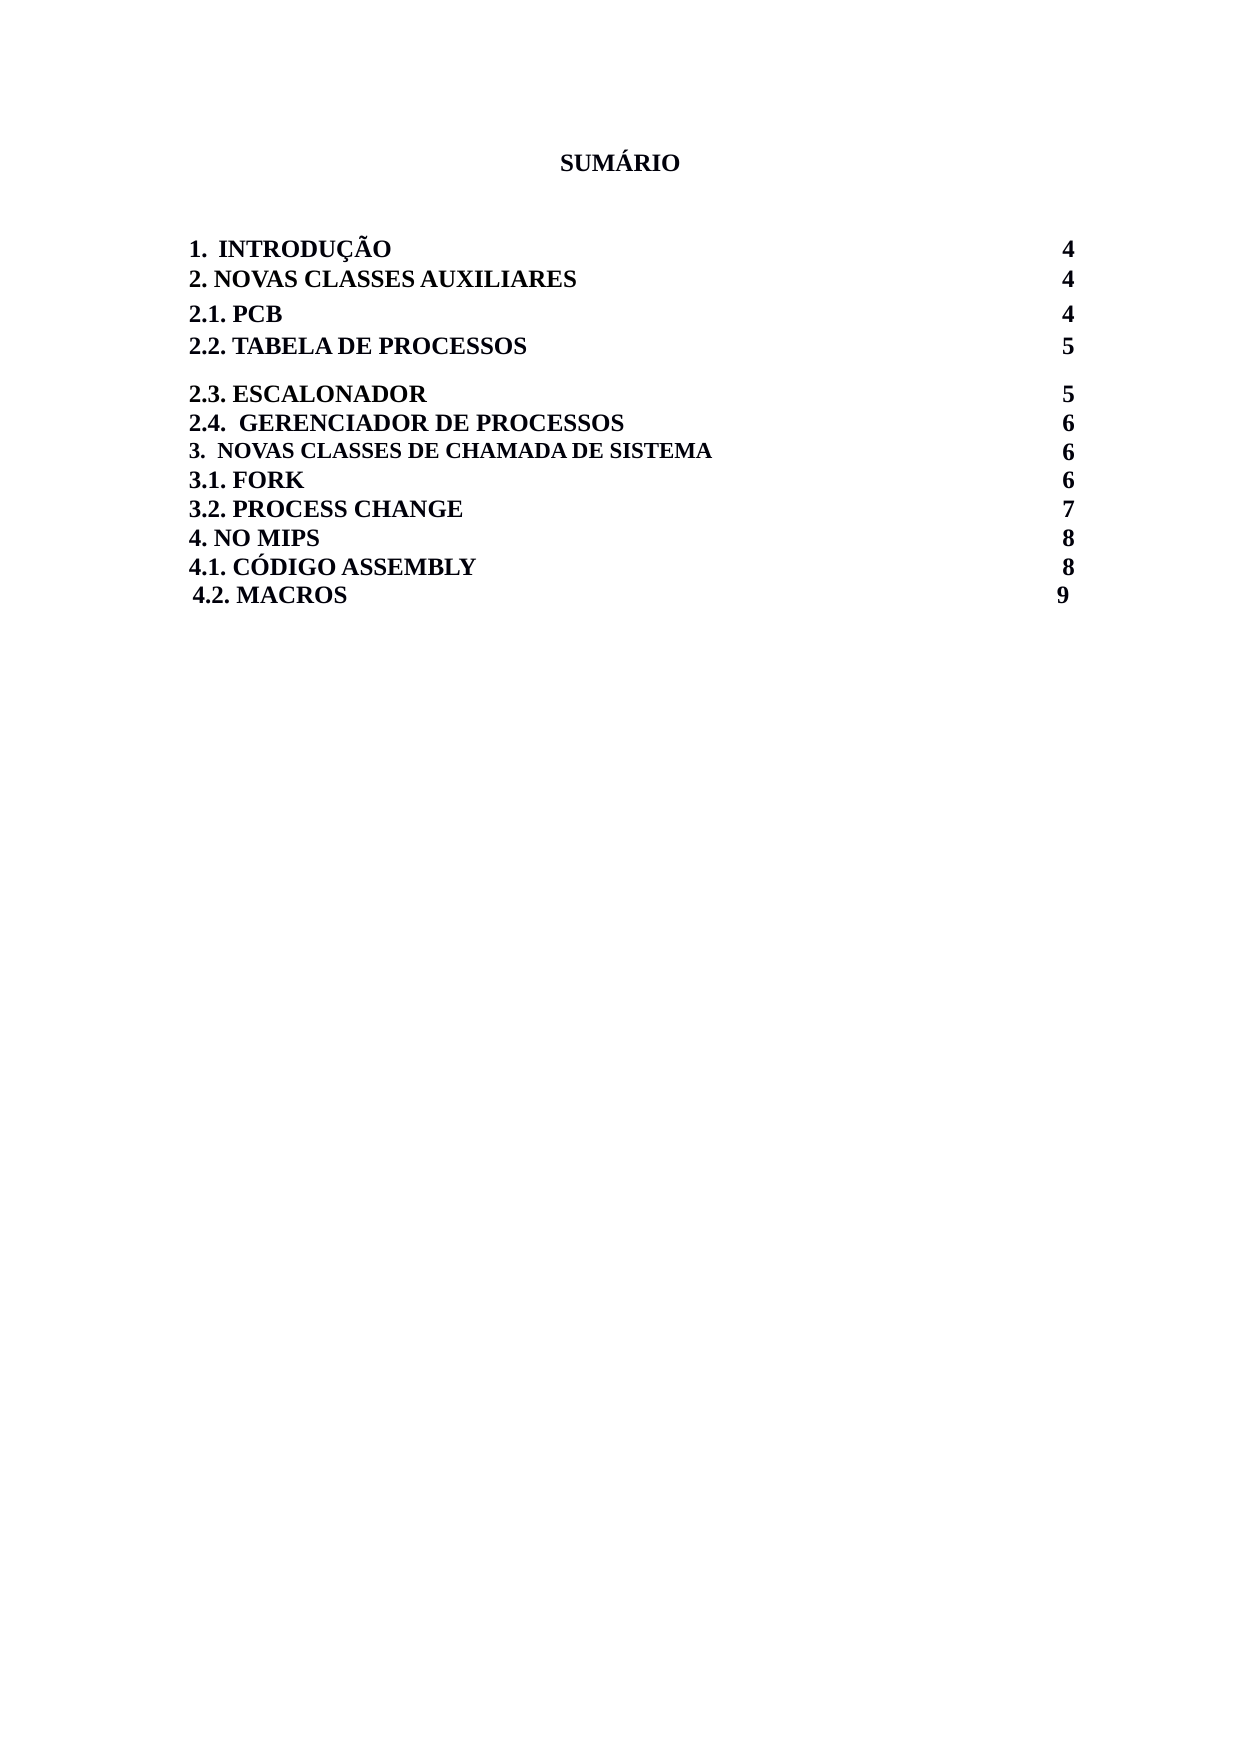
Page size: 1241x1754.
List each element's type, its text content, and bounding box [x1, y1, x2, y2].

table_cell [739, 638, 1086, 667]
table_cell [177, 609, 739, 638]
table_cell 3.2. PROCESS CHANGE [177, 494, 739, 523]
table_cell 8 [838, 523, 1086, 552]
table_cell 4 [1051, 299, 1086, 331]
table_cell 4.2. MACROS [177, 581, 922, 609]
table_cell [739, 609, 1086, 638]
table_cell 9 [923, 581, 1086, 609]
table_cell [177, 667, 739, 696]
table_cell 2.2. TABELA DE PROCESSOS [177, 331, 1021, 379]
table_cell 5 [739, 379, 1086, 408]
table_cell 3.1. FORK [177, 466, 739, 494]
table_cell 8 [739, 552, 1086, 581]
table_cell 2.1. PCB [177, 299, 1021, 331]
table_cell 2. NOVAS CLASSES AUXILIARES [177, 264, 646, 299]
table_cell 4.1. CÓDIGO ASSEMBLY [177, 552, 739, 581]
text SUMÁRIO [177, 148, 1063, 176]
table_cell 6 [739, 466, 1086, 494]
table_cell [739, 696, 1086, 724]
table_cell 6 [739, 408, 1086, 437]
table_cell 4 [1051, 264, 1086, 299]
table_cell 3. NOVAS CLASSES DE CHAMADA DE SISTEMA [177, 437, 739, 466]
table_cell 6 [739, 437, 1086, 466]
table_cell [177, 696, 739, 724]
table_cell 7 [739, 494, 1086, 523]
table_cell [1021, 299, 1051, 331]
table_cell 2.4. GERENCIADOR DE PROCESSOS [177, 408, 739, 437]
table_cell [646, 264, 1051, 299]
table_cell [1021, 331, 1051, 379]
table_cell [177, 638, 739, 667]
table_header 4 [720, 234, 1086, 264]
table_cell 4. NO MIPS [177, 523, 838, 552]
table_header INTRODUÇÃO [177, 234, 720, 264]
table_cell 5 [1051, 331, 1086, 379]
table_cell 2.3. ESCALONADOR [177, 379, 739, 408]
table_cell [739, 667, 1086, 696]
